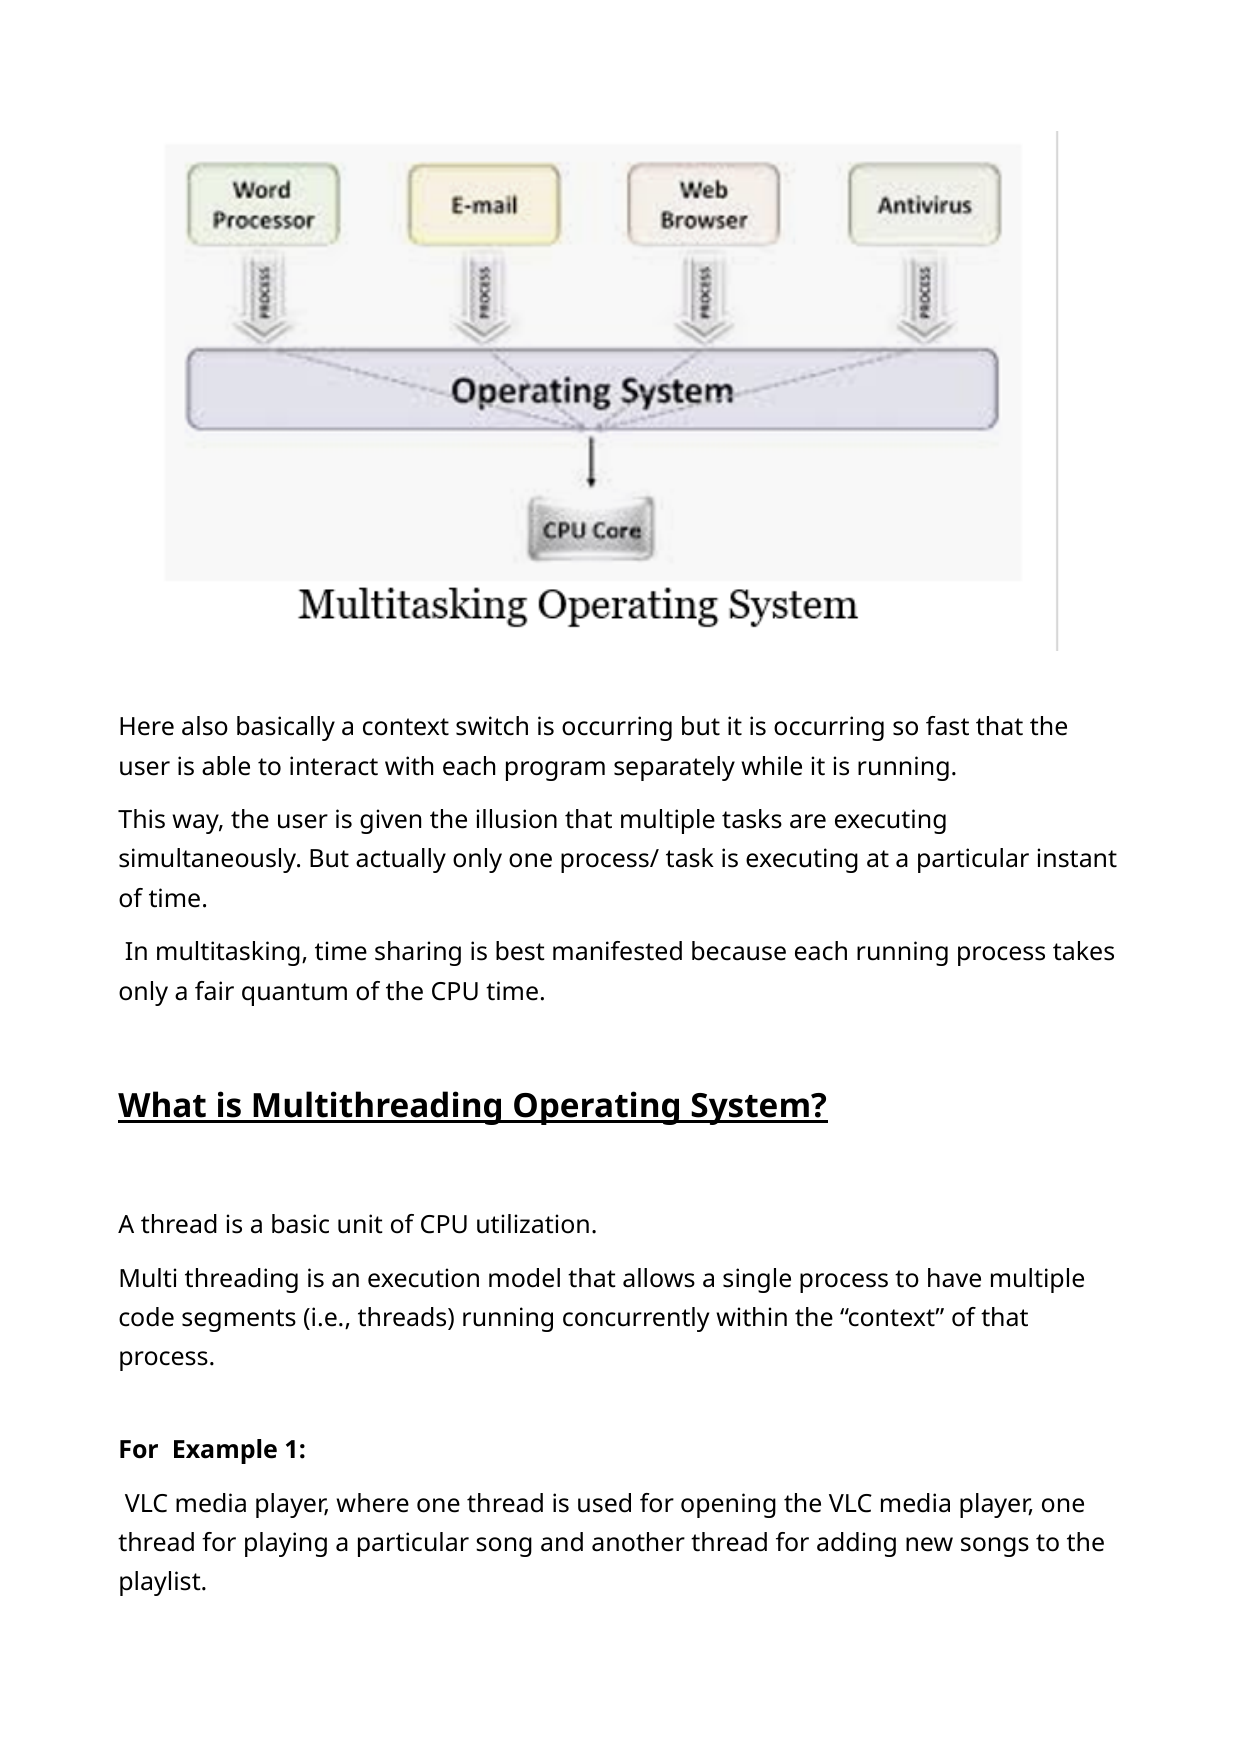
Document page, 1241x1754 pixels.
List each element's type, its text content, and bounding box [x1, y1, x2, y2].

text This way, the user is given the illusion that multiple tasks are executing simultaneously. But actually only one process/ task is executing at a particular instant of time. [118, 802, 1122, 914]
picture [156, 131, 1060, 651]
text For Example 1: [118, 1392, 1122, 1466]
text Multi threading is an execution model that allows a single process to have multiple code segments (i.e., threads) running concurrently within the “context” of that process. [118, 1260, 1122, 1373]
text A thread is a basic unit of CPU utilization. [118, 1206, 1122, 1241]
text In multitasking, time sharing is best manifested because each running process takes only a fair quantum of the CPU time. [118, 934, 1122, 1007]
text VLC media player, where one thread is used for opening the VLC media player, one thread for playing a particular song and another thread for adding new songs to the playlist. [118, 1485, 1122, 1598]
text Here also basically a context switch is occurring but it is occurring so fast that the user is able to interact with each program separately while it is running. [118, 709, 1122, 782]
subtitle What is Multithreading Operating System? [118, 1082, 1122, 1127]
